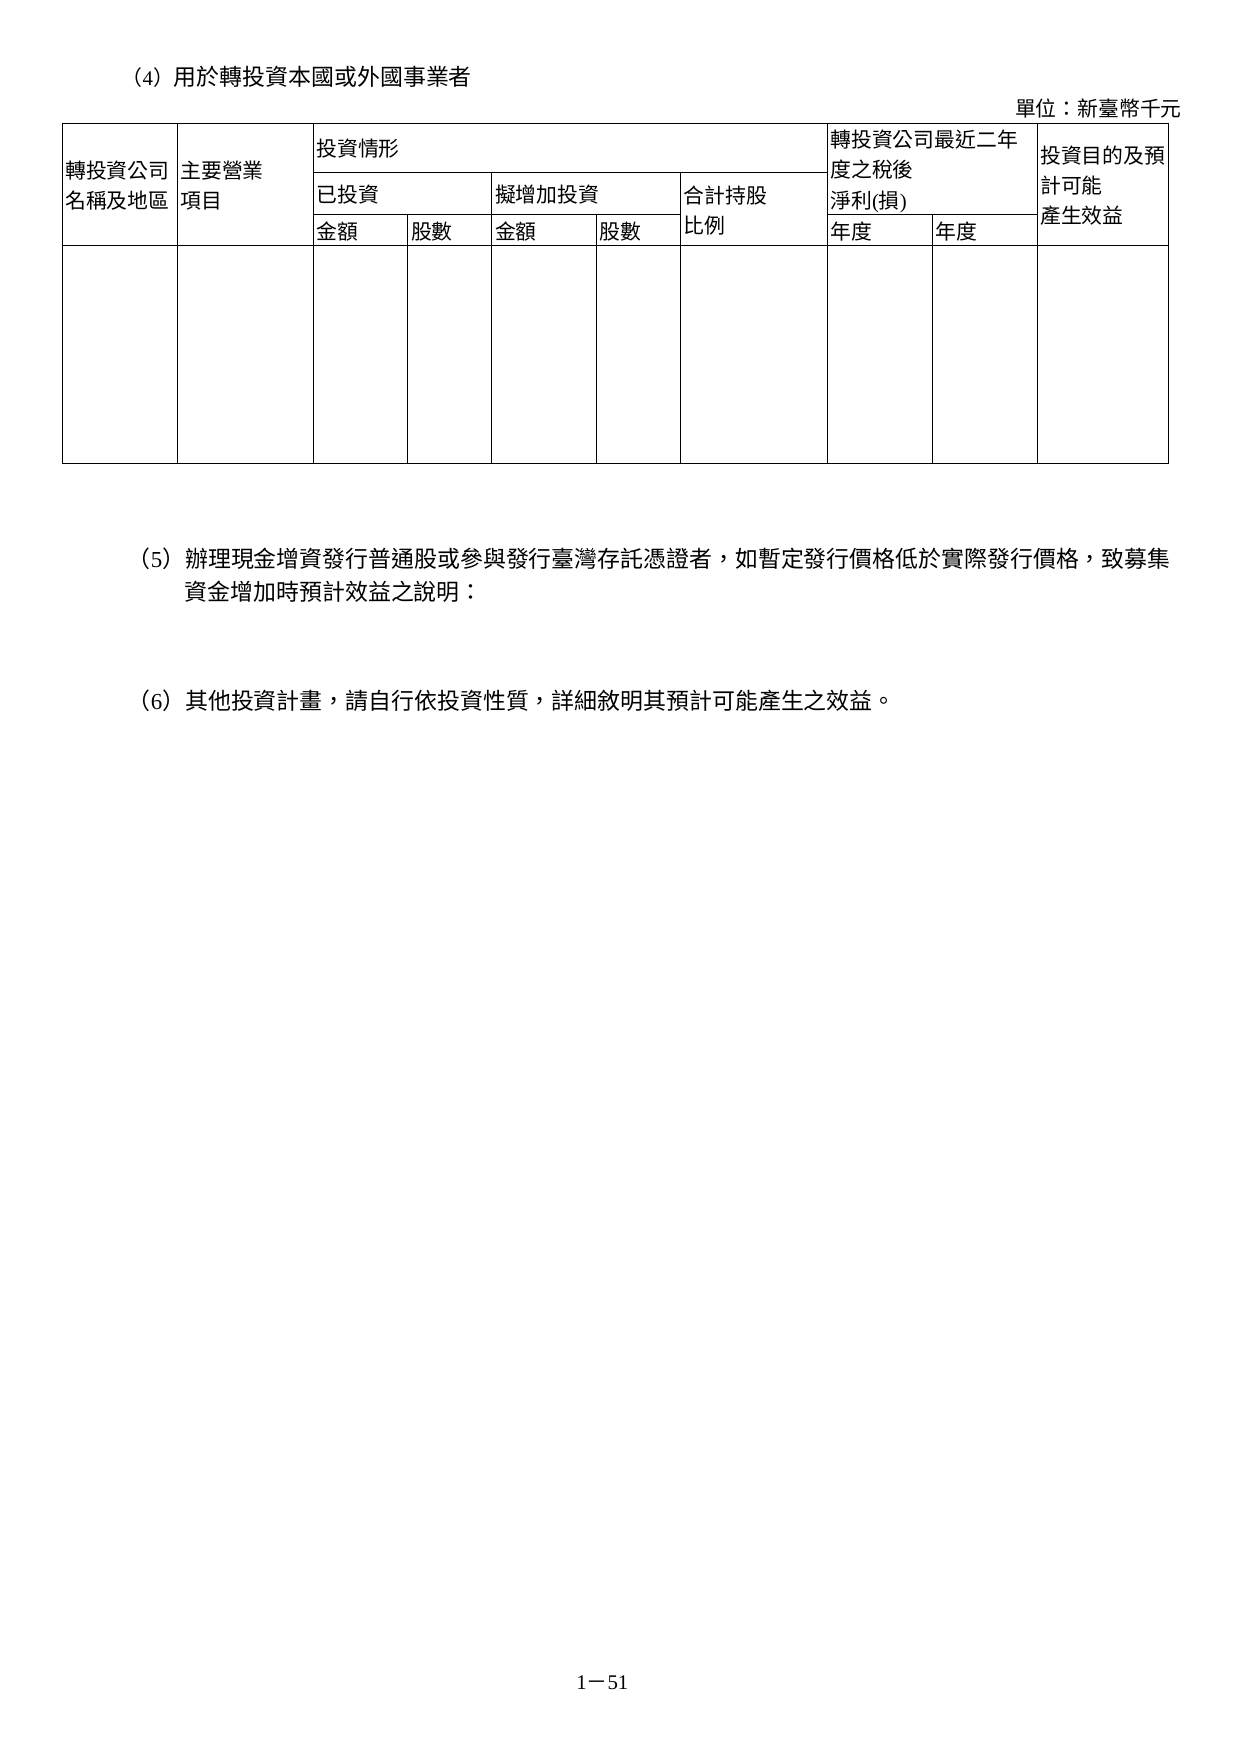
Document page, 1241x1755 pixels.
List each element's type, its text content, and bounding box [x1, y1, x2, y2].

table_cell [492, 246, 596, 463]
table_cell [597, 246, 680, 463]
table_cell [408, 246, 491, 463]
table_cell 股數 [597, 215, 680, 245]
table_cell [1038, 246, 1168, 463]
table_cell [178, 246, 313, 463]
table_cell 年度 [933, 215, 1037, 245]
table_header 主要營業 項目 [178, 124, 313, 245]
table_cell 年度 [828, 215, 932, 245]
table_header 轉投資公司最近二年度之稅後 淨利(損) [828, 124, 1037, 214]
table_cell 已投資 [314, 173, 491, 214]
table_cell 金額 [314, 215, 407, 245]
table_header 轉投資公司名稱及地區 [63, 124, 177, 245]
text （6）其他投資計畫，請自行依投資性質，詳細敘明其預計可能產生之效益。 [128, 683, 1181, 716]
table_cell 合計持股 比例 [681, 173, 827, 245]
table_cell [828, 246, 932, 463]
table_header 投資情形 [314, 124, 827, 172]
text 單位：新臺幣千元 [109, 92, 1181, 122]
text （4）用於轉投資本國或外國事業者 [122, 59, 1181, 92]
table_cell 金額 [492, 215, 596, 245]
table_cell 擬增加投資 [492, 173, 680, 214]
table_cell [933, 246, 1037, 463]
text （5）辦理現金增資發行普通股或參與發行臺灣存託憑證者，如暫定發行價格低於實際發行價格，致募集資金增加時預計效益之說明： [128, 540, 1181, 607]
table_cell [681, 246, 827, 463]
table_header 投資目的及預計可能 產生效益 [1038, 124, 1168, 245]
table_cell [63, 246, 177, 463]
table_cell 股數 [408, 215, 491, 245]
table_cell [314, 246, 407, 463]
